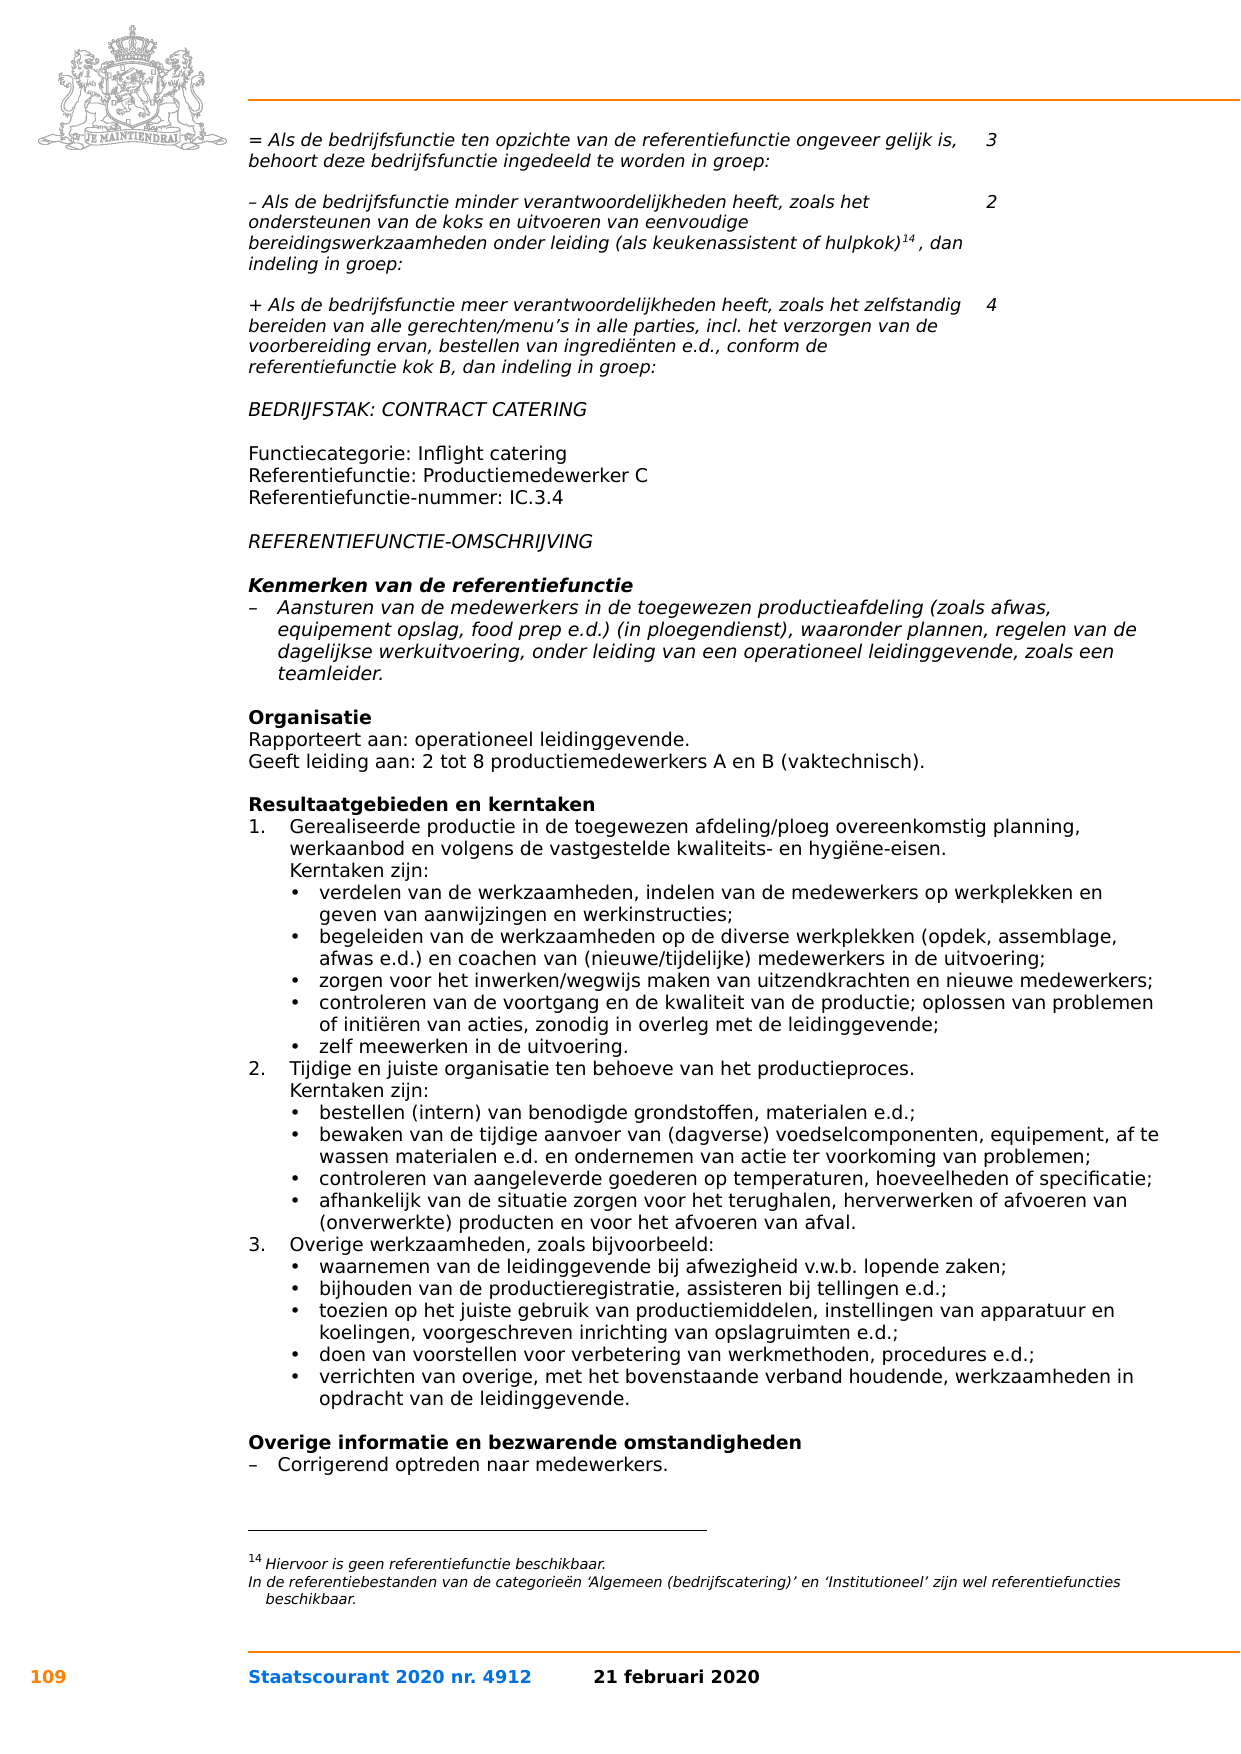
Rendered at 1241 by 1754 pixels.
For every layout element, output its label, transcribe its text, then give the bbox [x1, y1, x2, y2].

text • verrichten van overige, met het bovenstaande verband houdende, werkzaamheden in opdracht van de leidinggevende. [289, 1366, 1163, 1410]
text • controleren van de voortgang en de kwaliteit van de productie; oplossen van problemen of initiëren van acties, zonodig in overleg met de leidinggevende; [289, 992, 1163, 1036]
text • bijhouden van de productieregistratie, assisteren bij tellingen e.d.; [289, 1278, 1163, 1300]
text 3. Overige werkzaamheden, zoals bijvoorbeeld: [248, 1234, 1163, 1256]
table_cell [248, 274, 980, 295]
text Kerntaken zijn: [289, 860, 1163, 882]
text Organisatie [248, 707, 1163, 728]
text Referentiefunctie: Productiemedewerker C [248, 465, 1163, 487]
text • controleren van aangeleverde goederen op temperaturen, hoeveelheden of specificatie; [289, 1168, 1163, 1190]
text • bestellen (intern) van benodigde grondstoffen, materialen e.d.; [289, 1102, 1163, 1124]
text – Aansturen van de medewerkers in de toegewezen productieafdeling (zoals afwas, equipement opslag, food prep e.d.) (in ploegendienst), waaronder plannen, regelen van de dagelijkse werkuitvoering, onder leiding van een operationeel leidinggevende, zoals een teamleider. [248, 597, 1163, 685]
text • begeleiden van de werkzaamheden op de diverse werkplekken (opdek, assemblage, afwas e.d.) en coachen van (nieuwe/tijdelijke) medewerkers in de uitvoering; [289, 926, 1163, 970]
text • afhankelijk van de situatie zorgen voor het terughalen, herverwerken of afvoeren van (onverwerkte) producten en voor het afvoeren van afval. [289, 1190, 1163, 1234]
text – Corrigerend optreden naar medewerkers. [248, 1454, 1163, 1476]
text • doen van voorstellen voor verbetering van werkmethoden, procedures e.d.; [289, 1344, 1163, 1366]
text • waarnemen van de leidinggevende bij afwezigheid v.w.b. lopende zaken; [289, 1256, 1163, 1278]
text • verdelen van de werkzaamheden, indelen van de medewerkers op werkplekken en geven van aanwijzingen en werkinstructies; [289, 882, 1163, 926]
table_cell 2 [980, 192, 1163, 274]
text • bewaken van de tijdige aanvoer van (dagverse) voedselcomponenten, equipement, af te wassen materialen e.d. en ondernemen van actie ter voorkoming van problemen; [289, 1124, 1163, 1168]
table_header 3 [980, 130, 1163, 171]
text Referentiefunctie-nummer: IC.3.4 [248, 487, 1163, 509]
text Geeft leiding aan: 2 tot 8 productiemedewerkers A en B (vaktechnisch). [248, 751, 1163, 772]
text 1. Gerealiseerde productie in de toegewezen afdeling/ploeg overeenkomstig planning, werkaanbod en volgens de vastgestelde kwaliteits- en hygiëne-eisen. [248, 816, 1163, 860]
text Functiecategorie: Inflight catering [248, 443, 1163, 465]
text • toezien op het juiste gebruik van productiemiddelen, instellingen van apparatuur en koelingen, voorgeschreven inrichting van opslagruimten e.d.; [289, 1300, 1163, 1344]
text 2. Tijdige en juiste organisatie ten behoeve van het productieproces. [248, 1058, 1163, 1080]
table_cell [980, 171, 1163, 192]
subtitle BEDRIJFSTAK: CONTRACT CATERING [248, 399, 1163, 421]
picture [38, 25, 227, 150]
subtitle REFERENTIEFUNCTIE-OMSCHRIJVING [248, 531, 1163, 553]
text Kerntaken zijn: [289, 1080, 1163, 1102]
table_cell [248, 171, 980, 192]
table_cell 4 [980, 295, 1163, 377]
text Resultaatgebieden en kerntaken [248, 794, 1163, 816]
text • zelf meewerken in de uitvoering. [289, 1036, 1163, 1058]
table_header = Als de bedrijfsfunctie ten opzichte van de referentiefunctie ongeveer gelijk is, behoort deze bedrijfsfunctie ingedeeld te worden in groep: [248, 130, 980, 171]
text Rapporteert aan: operationeel leidinggevende. [248, 728, 1163, 751]
text Overige informatie en bezwarende omstandigheden [248, 1432, 1163, 1454]
text Kenmerken van de referentiefunctie [248, 575, 1163, 597]
table_cell + Als de bedrijfsfunctie meer verantwoordelijkheden heeft, zoals het zelfstandig bereiden van alle gerechten/menu’s in alle parties, incl. het verzorgen van de voorbereiding ervan, bestellen van ingrediënten e.d., conform de referentiefunctie kok B, dan indeling in groep: [248, 295, 980, 377]
text • zorgen voor het inwerken/wegwijs maken van uitzendkrachten en nieuwe medewerkers; [289, 970, 1163, 992]
table_cell [980, 274, 1163, 295]
table_cell – Als de bedrijfsfunctie minder verantwoordelijkheden heeft, zoals het ondersteunen van de koks en uitvoeren van eenvoudige bereidingswerkzaamheden onder leiding (als keukenassistent of hulpkok), dan indeling in groep: [248, 192, 980, 274]
